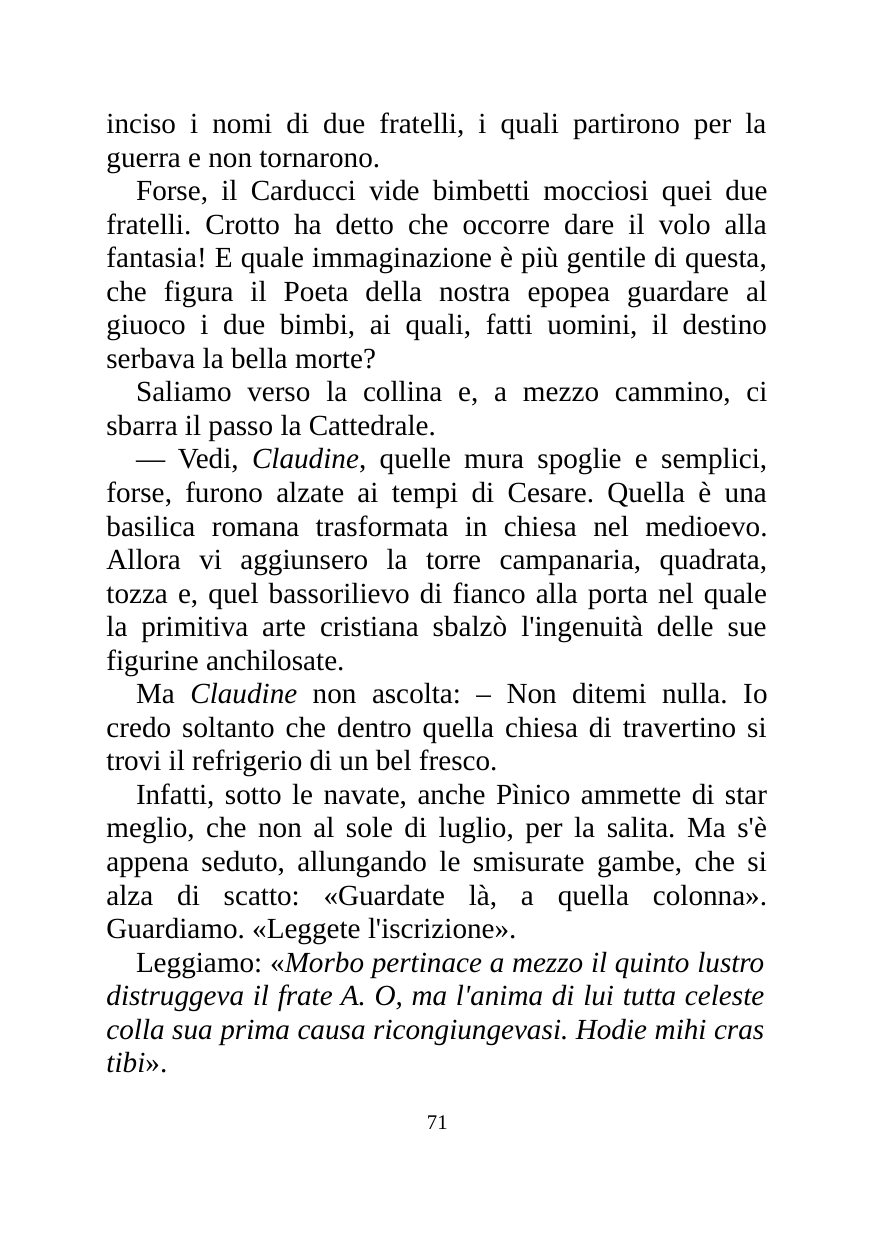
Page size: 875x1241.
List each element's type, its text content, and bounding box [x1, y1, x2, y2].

text — Vedi, Claudine, quelle mura spoglie e semplici, forse, furono alzate ai tempi di Cesare. Quella è una basilica romana trasformata in chiesa nel medioevo. Allora vi aggiunsero la torre campanaria, quadrata, tozza e, quel bassorilievo di fianco alla porta nel quale la primitiva arte cristiana sbalzò l'ingenuità delle sue figurine anchilosate. [106, 442, 768, 676]
text Saliamo verso la collina e, a mezzo cammino, ci sbarra il passo la Cattedrale. [106, 374, 768, 442]
text Infatti, sotto le navate, anche Pìnico ammette di star meglio, che non al sole di luglio, per la salita. Ma s'è appena seduto, allungando le smisurate gambe, che si alza di scatto: «Guardate là, a quella colonna». Guardiamo. «Leggete l'iscrizione». [106, 777, 768, 945]
text inciso i nomi di due fratelli, i quali partirono per la guerra e non tornarono. [106, 106, 768, 173]
text Forse, il Carducci vide bimbetti mocciosi quei due fratelli. Crotto ha detto che occorre dare il volo alla fantasia! E quale immaginazione è più gentile di questa, che figura il Poeta della nostra epopea guardare al giuoco i due bimbi, ai quali, fatti uomini, il destino serbava la bella morte? [106, 173, 768, 374]
text Leggiamo: «Morbo pertinace a mezzo il quinto lustro distruggeva il frate A. O, ma l'anima di lui tutta celeste colla sua prima causa ricongiungevasi. Hodie mihi cras tibi». [106, 945, 768, 1079]
text Ma Claudine non ascolta: – Non ditemi nulla. Io credo soltanto che dentro quella chiesa di travertino si trovi il refrigerio di un bel fresco. [106, 676, 768, 777]
